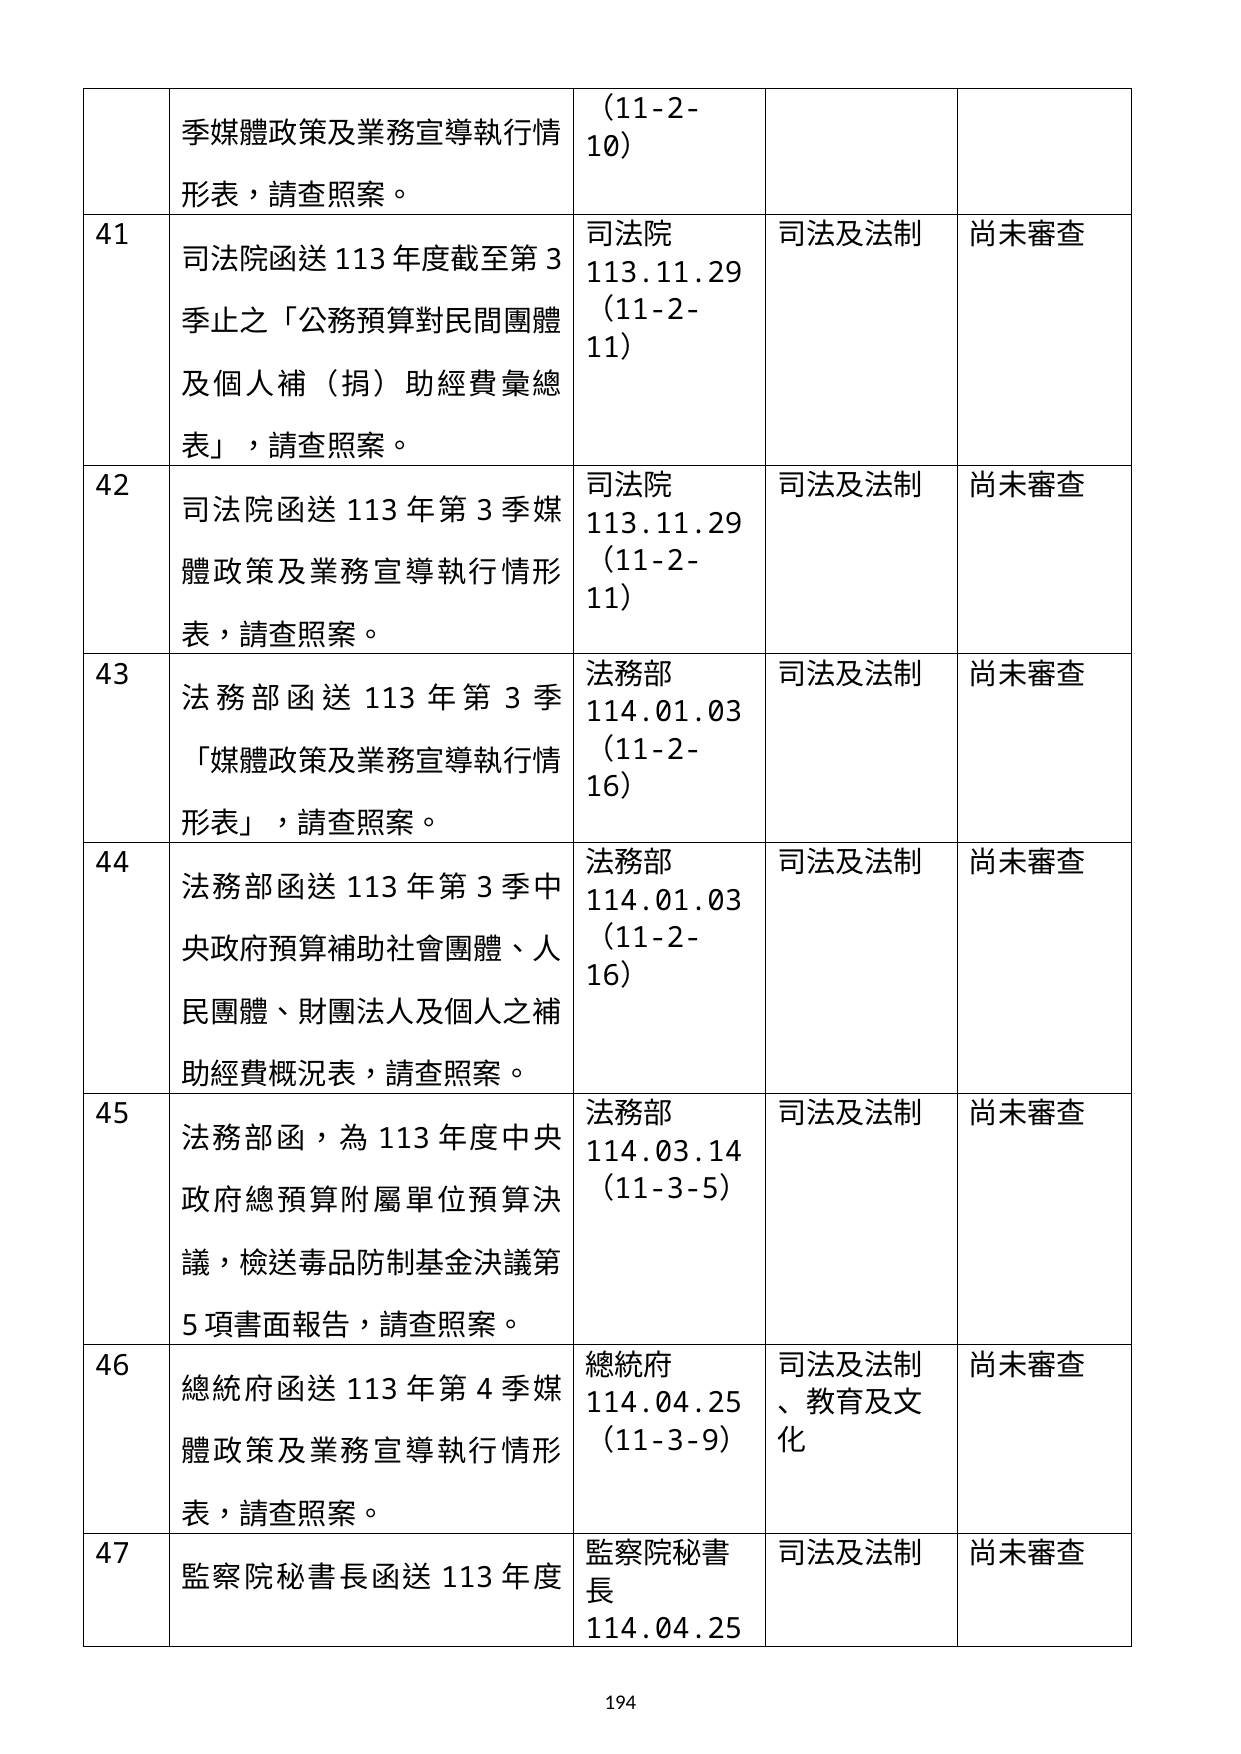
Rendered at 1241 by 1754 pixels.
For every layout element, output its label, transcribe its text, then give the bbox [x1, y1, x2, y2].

table_cell 司法及法制 [766, 466, 957, 653]
table_cell 44 [84, 843, 169, 1093]
table_cell 司法及法制 [766, 843, 957, 1093]
table_cell 司法院 113.11.29 （11-2-11） [574, 215, 765, 465]
table_cell 總統府函送113年第4季媒體政策及業務宣導執行情形表，請查照案。 [170, 1345, 573, 1532]
table_cell 法務部函送113年第3季「媒體政策及業務宣導執行情形表」，請查照案。 [170, 654, 573, 842]
table_cell 尚未審查 [958, 1345, 1131, 1532]
table_cell 尚未審查 [958, 843, 1131, 1093]
table_cell [84, 89, 169, 214]
table_cell 法務部函，為113年度中央政府總預算附屬單位預算決議，檢送毒品防制基金決議第5項書面報告，請查照案。 [170, 1094, 573, 1344]
table_cell 尚未審查 [958, 1534, 1131, 1646]
table_cell 法務部函送113年第3季中央政府預算補助社會團體、人民團體、財團法人及個人之補助經費概況表，請查照案。 [170, 843, 573, 1093]
table_cell 司法及法制 [766, 1534, 957, 1646]
table_cell 司法及法制、教育及文化 [766, 1345, 957, 1532]
table_cell 45 [84, 1094, 169, 1344]
table_cell 監察院秘書長 114.04.25 [574, 1534, 765, 1646]
table_cell 法務部 114.01.03 （11-2-16） [574, 654, 765, 842]
table_cell 法務部 114.01.03 （11-2-16） [574, 843, 765, 1093]
table_cell 47 [84, 1534, 169, 1646]
table_cell 尚未審查 [958, 466, 1131, 653]
table_cell 41 [84, 215, 169, 465]
table_cell [766, 89, 957, 214]
table_cell 司法院函送113年度截至第3季止之「公務預算對民間團體及個人補（捐）助經費彙總表」，請查照案。 [170, 215, 573, 465]
table_cell 司法院函送113年第3季媒體政策及業務宣導執行情形表，請查照案。 [170, 466, 573, 653]
table_cell 司法及法制 [766, 215, 957, 465]
table_cell 司法及法制 [766, 1094, 957, 1344]
table_cell 46 [84, 1345, 169, 1532]
table_cell 尚未審查 [958, 215, 1131, 465]
table_cell 司法院 113.11.29 （11-2-11） [574, 466, 765, 653]
table_cell 法務部 114.03.14 （11-3-5） [574, 1094, 765, 1344]
table_cell 司法及法制 [766, 654, 957, 842]
table_cell 總統府 114.04.25 （11-3-9） [574, 1345, 765, 1532]
table_cell 季媒體政策及業務宣導執行情形表，請查照案。 [170, 89, 573, 214]
table_cell 43 [84, 654, 169, 842]
table_cell 尚未審查 [958, 1094, 1131, 1344]
table_cell 42 [84, 466, 169, 653]
table_cell 監察院秘書長函送113年度 [170, 1534, 573, 1646]
table_cell 尚未審查 [958, 654, 1131, 842]
table_cell [958, 89, 1131, 214]
table_cell （11-2-10） [574, 89, 765, 214]
